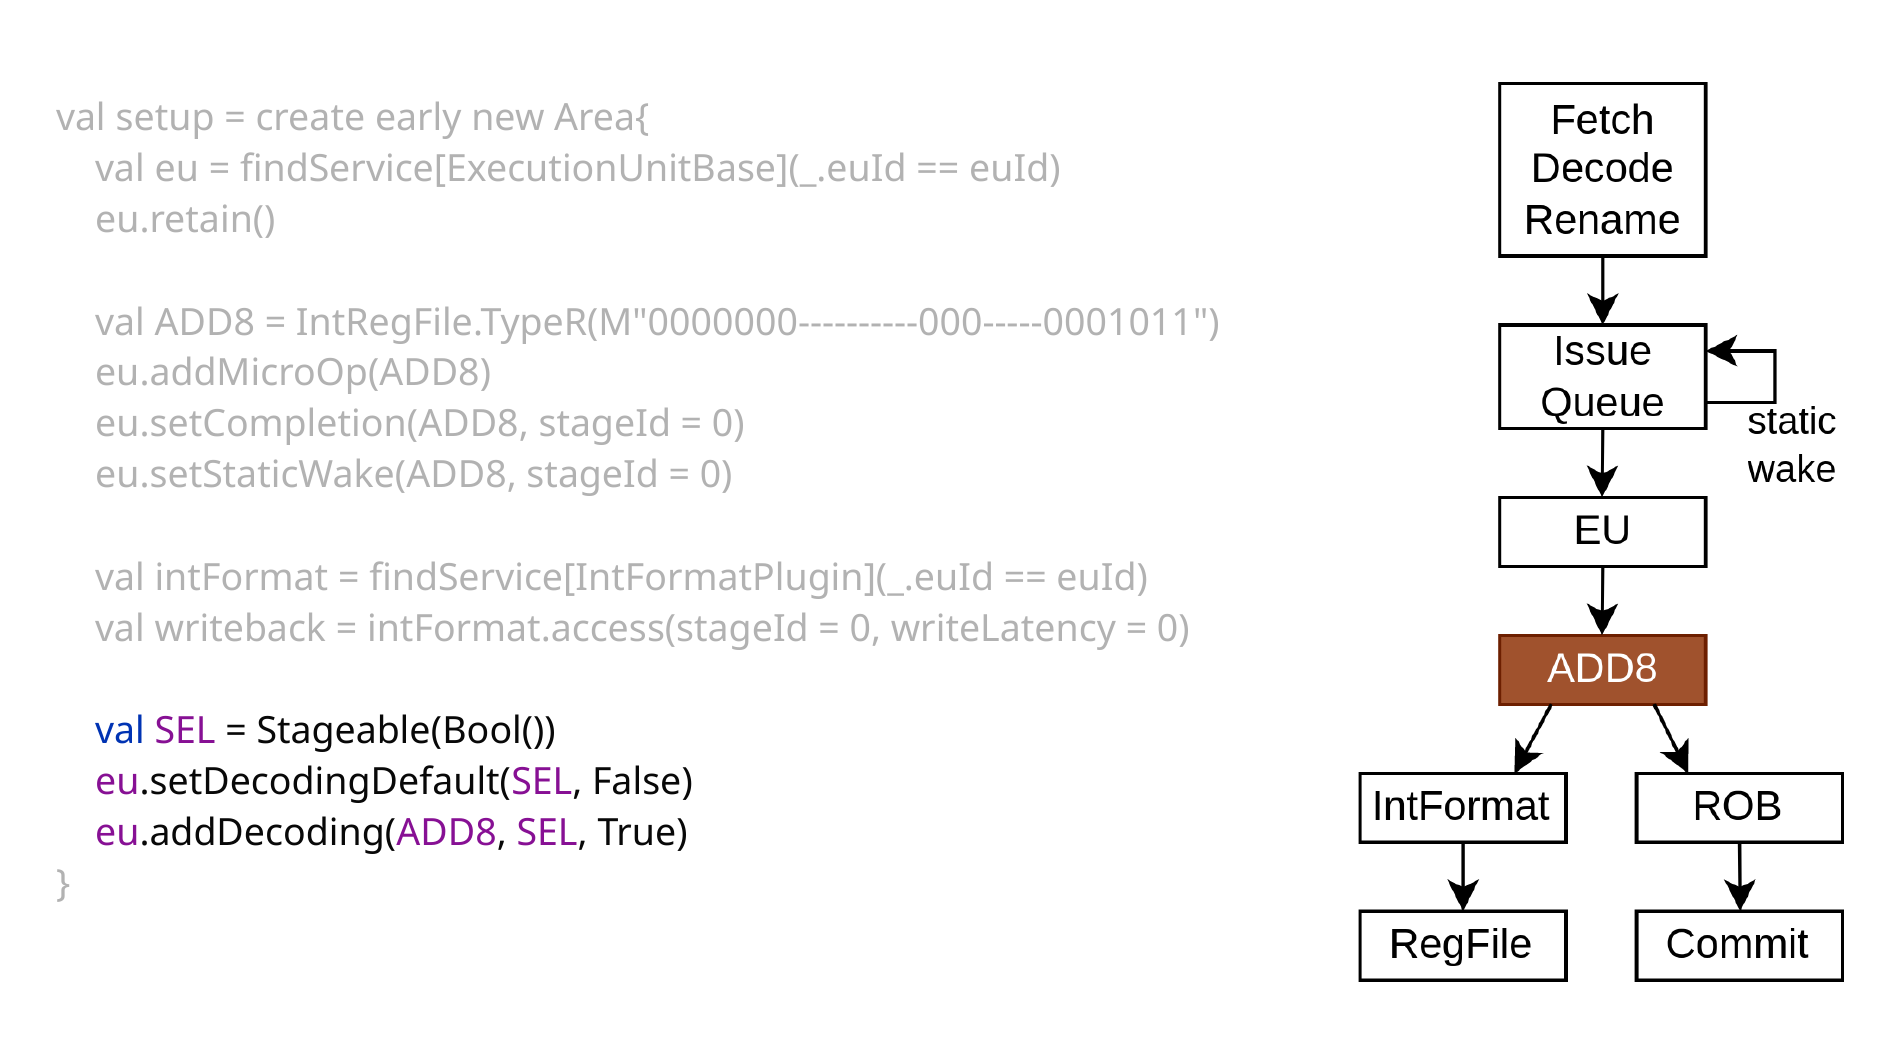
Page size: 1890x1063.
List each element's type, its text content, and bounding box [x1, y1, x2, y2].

picture [1322, 47, 1882, 1016]
text_box val setup = create early new Area{ val eu = findService[ExecutionUnitBase](_.euId == euId) eu.retain() val ADD8 = IntRegFile.TypeR(M"0000000----------000-----0001011") eu.addMicroOp(ADD8) eu.setCompletion(ADD8, stageId = 0) eu.setStaticWake(ADD8, stageId = 0) val intFormat = findService[IntFormatPlugin](_.euId == euId) val writeback = intFormat.access(stageId = 0, writeLatency = 0) val SEL = Stageable(Bool()) eu.setDecodingDefault(SEL, False) eu.addDecoding(ADD8, SEL, True) } [21, 32, 1878, 792]
